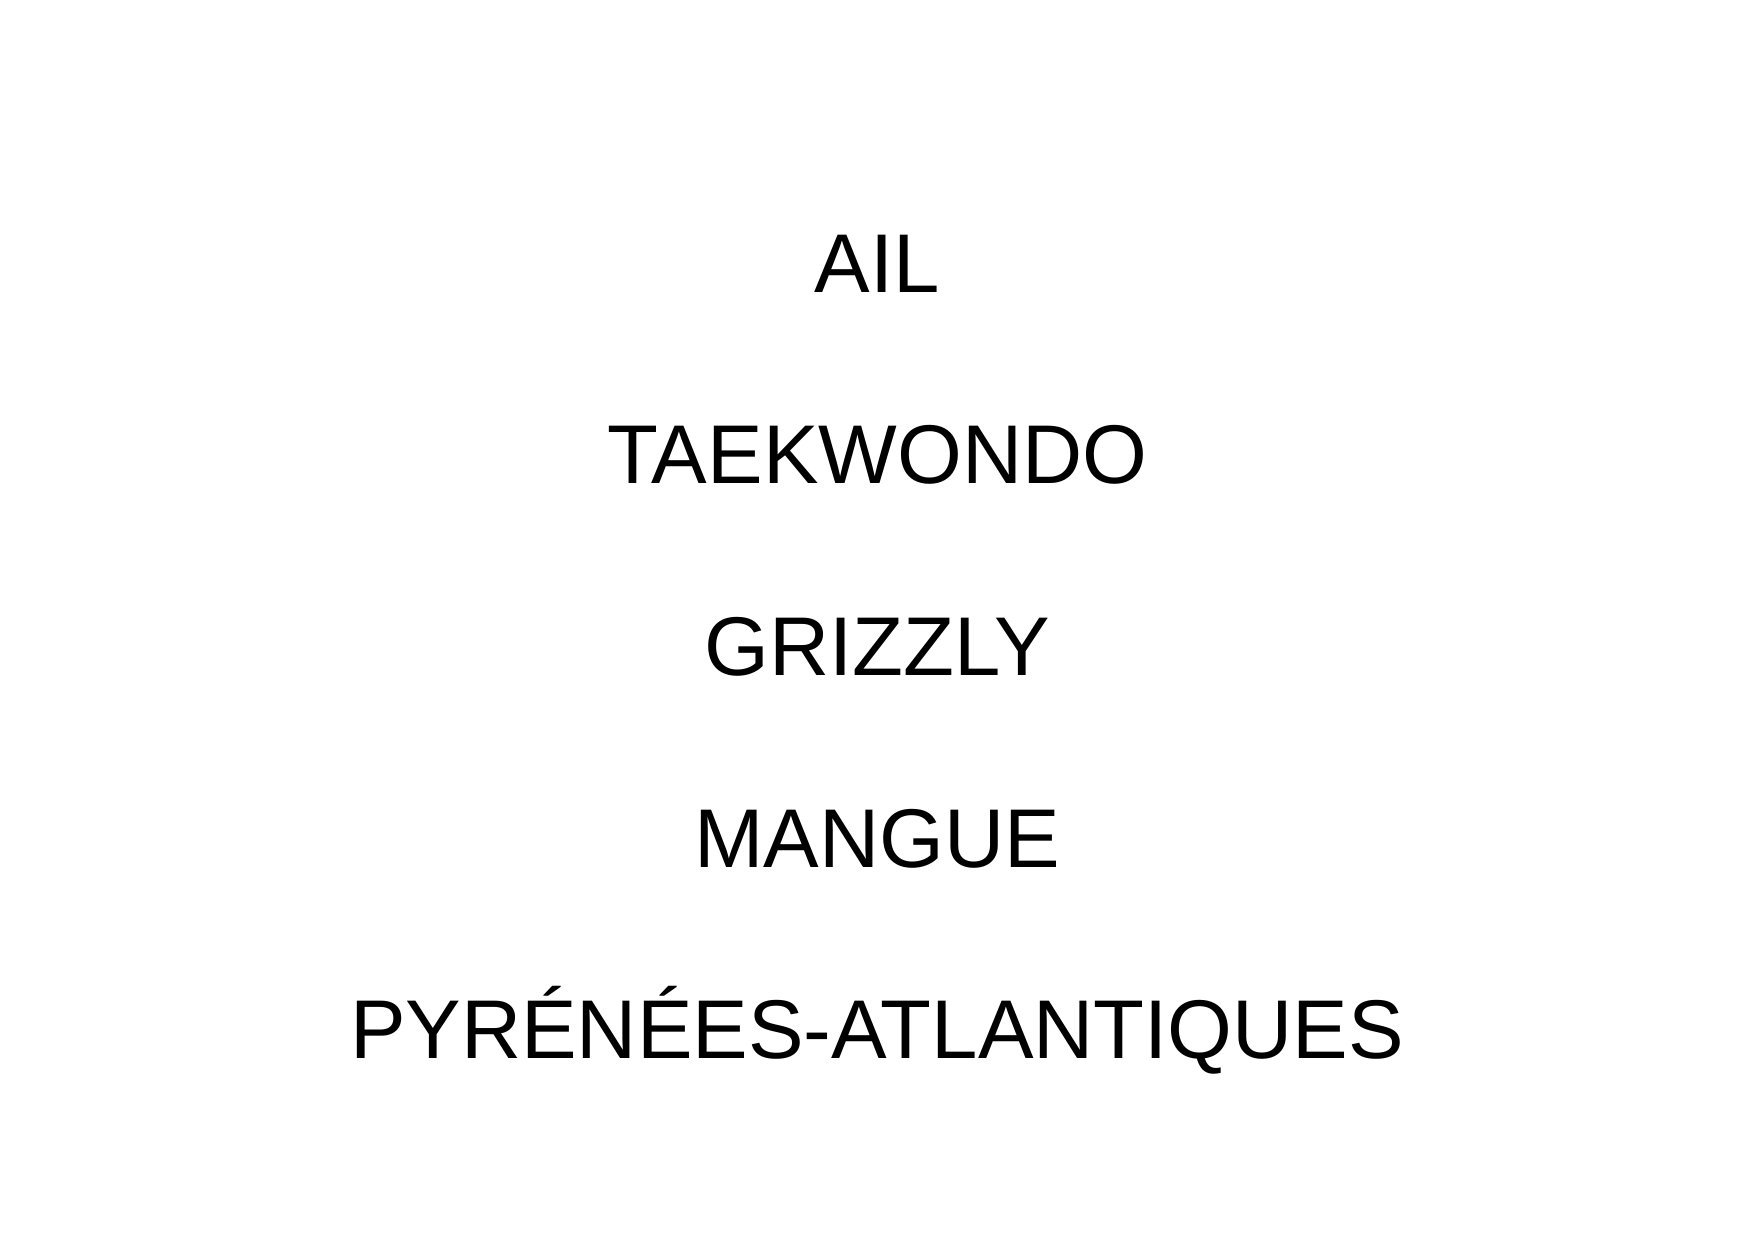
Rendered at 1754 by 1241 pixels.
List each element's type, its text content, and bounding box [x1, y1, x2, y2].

text AIL [118, 214, 1636, 310]
text TAEKWONDO [118, 406, 1636, 501]
text PYRÉNÉES-ATLANTIQUES [118, 981, 1636, 1076]
text MANGUE [118, 789, 1636, 885]
text GRIZZLY [118, 597, 1636, 693]
